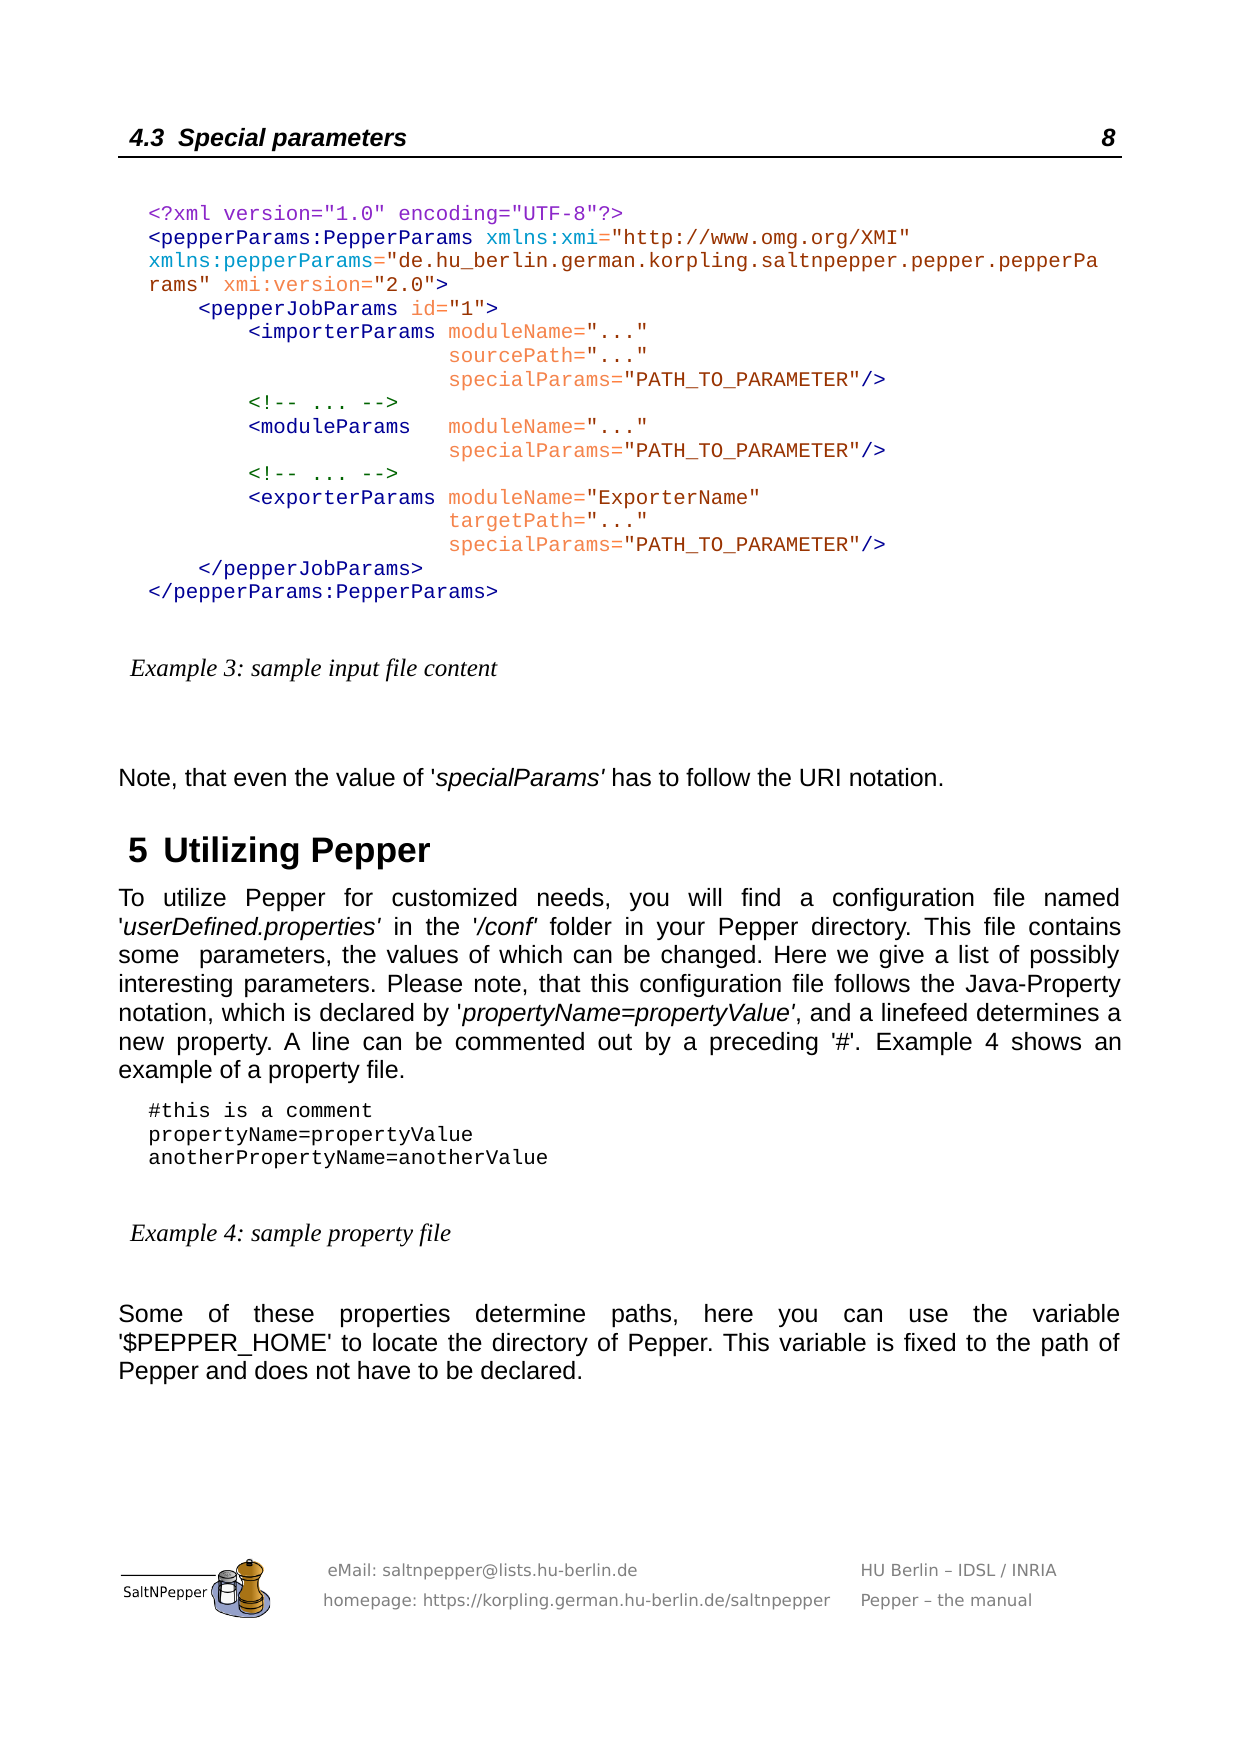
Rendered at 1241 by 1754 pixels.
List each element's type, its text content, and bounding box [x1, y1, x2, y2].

subtitle Utilizing Pepper [118, 830, 1122, 870]
text Note, that even the value of 'specialParams' has to follow the URI notation. [118, 763, 1122, 792]
text Example 4: sample property file [130, 1113, 1108, 1247]
picture [120, 1558, 270, 1618]
text Some of these properties determine paths, here you can use the variable '$PEPPER_HOME' to locate the directory of Pepper. This variable is fixed to the path of Pepper and does not have to be declared. [118, 1299, 1122, 1385]
text Example 3: sample input file content [130, 216, 1108, 681]
text To utilize Pepper for customized needs, you will find a configuration file named 'userDefined.properties' in the '/conf' folder in your Pepper directory. This file contains some parameters, the values of which can be changed. Here we give a list of possibly interesting parameters. Please note, that this configuration file follows the Java-Property notation, which is declared by 'propertyName=propertyValue', and a linefeed determines a new property. A line can be commented out by a preceding '#'. Example 4 shows an example of a property file. [118, 883, 1122, 1084]
